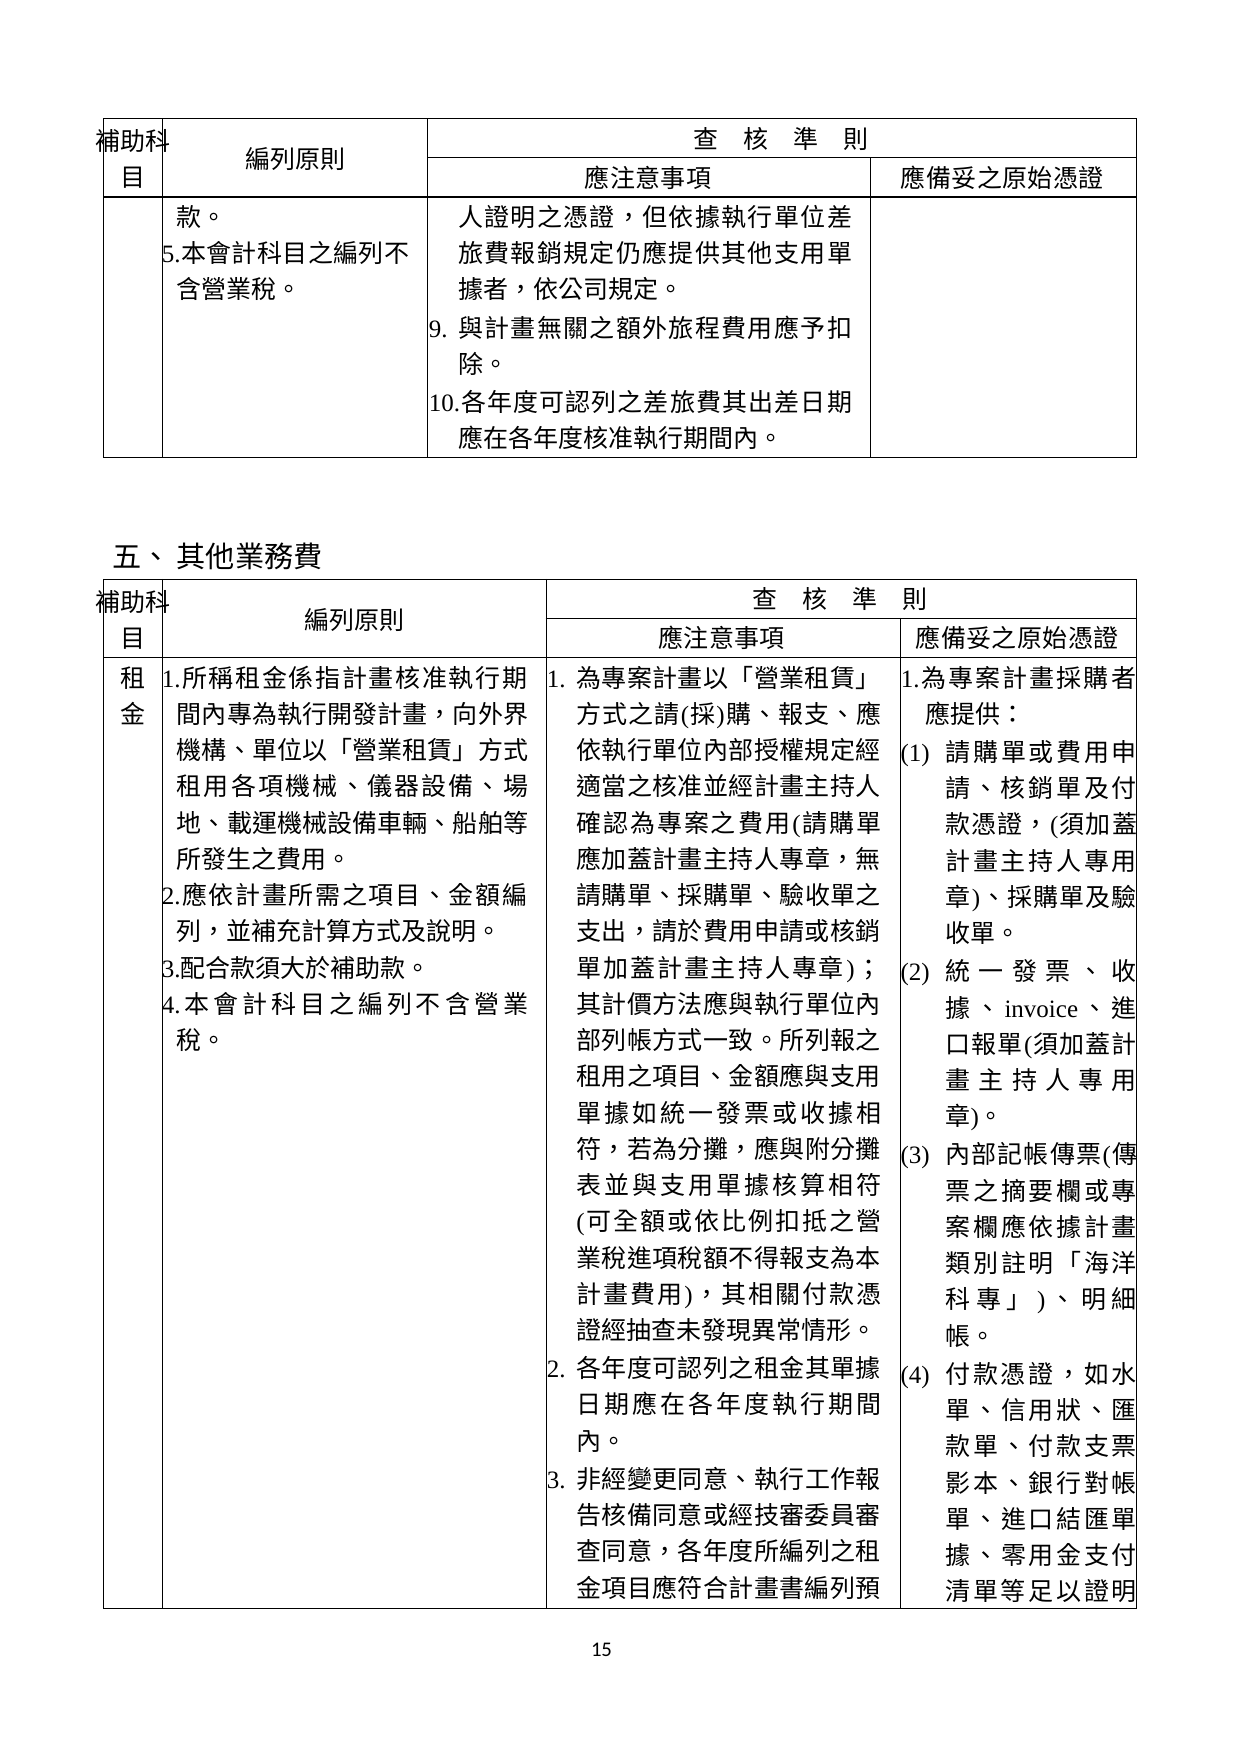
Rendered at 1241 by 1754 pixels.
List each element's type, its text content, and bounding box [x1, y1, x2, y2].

table_cell 人證明之憑證，但依據執行單位差旅費報銷規定仍應提供其他支用單據者，依公司規定。 9. 與計畫無關之額外旅程費用應予扣除。 10.各年度可認列之差旅費其出差日期應在各年度核准執行期間內。 [428, 198, 870, 457]
table_cell 1.所稱租金係指計畫核准執行期間內專為執行開發計畫，向外界機構、單位以「營業租賃」方式租用各項機械、儀器設備、場地、載運機械設備車輛、船舶等所發生之費用。 2.應依計畫所需之項目、金額編列，並補充計算方式及說明。 3.配合款須大於補助款。 4.本會計科目之編列不含營業稅。 [163, 658, 546, 1608]
table_header 編列原則 [163, 580, 546, 657]
table_cell 應注意事項 [547, 619, 900, 657]
table_header 補助科目 [104, 580, 162, 657]
table_cell 1. 為專案計畫以「營業租賃」方式之請(採)購、報支、應依執行單位內部授權規定經適當之核准並經計畫主持人確認為專案之費用(請購單應加蓋計畫主持人專章，無請購單、採購單、驗收單之支出，請於費用申請或核銷單加蓋計畫主持人專章)；其計價方法應與執行單位內部列帳方式一致。所列報之租用之項目、金額應與支用單據如統一發票或收據相符，若為分攤，應與附分攤表並與支用單據核算相符(可全額或依比例扣抵之營業稅進項稅額不得報支為本計畫費用)，其相關付款憑證經抽查未發現異常情形。 2. 各年度可認列之租金其單據日期應在各年度執行期間內。 3. 非經變更同意、執行工作報告核備同意或經技審委員審查同意，各年度所編列之租金項目應符合計畫書編列預 [547, 658, 900, 1608]
table_header 查 核 準 則 [428, 119, 1136, 157]
table_header 編列原則 [163, 119, 427, 196]
table_cell 應注意事項 [428, 158, 870, 196]
table_cell [104, 198, 162, 457]
table_cell 應備妥之原始憑證 [871, 158, 1136, 196]
table_cell 應備妥之原始憑證 [901, 619, 1136, 657]
table_cell 租 金 [104, 658, 162, 1608]
table_cell 1.為專案計畫採購者應提供： (1) 請購單或費用申請、核銷單及付款憑證，(須加蓋計畫主持人專用章)、採購單及驗收單。 (2) 統一發票、收據、invoice、進口報單(須加蓋計畫主持人專用章)。 (3) 內部記帳傳票(傳票之摘要欄或專案欄應依據計畫類別註明「海洋科專」)、明細帳。 (4) 付款憑證，如水單、信用狀、匯款單、付款支票影本、銀行對帳單、進口結匯單據、零用金支付清單等足以證明 [901, 658, 1136, 1608]
text 五、 其他業務費 [112, 520, 1128, 579]
table_cell 款。 5.本會計科目之編列不含營業稅。 [163, 198, 427, 457]
table_header 補助科目 [104, 119, 162, 196]
table_header 查 核 準 則 [547, 580, 1136, 618]
table_cell [871, 198, 1136, 457]
